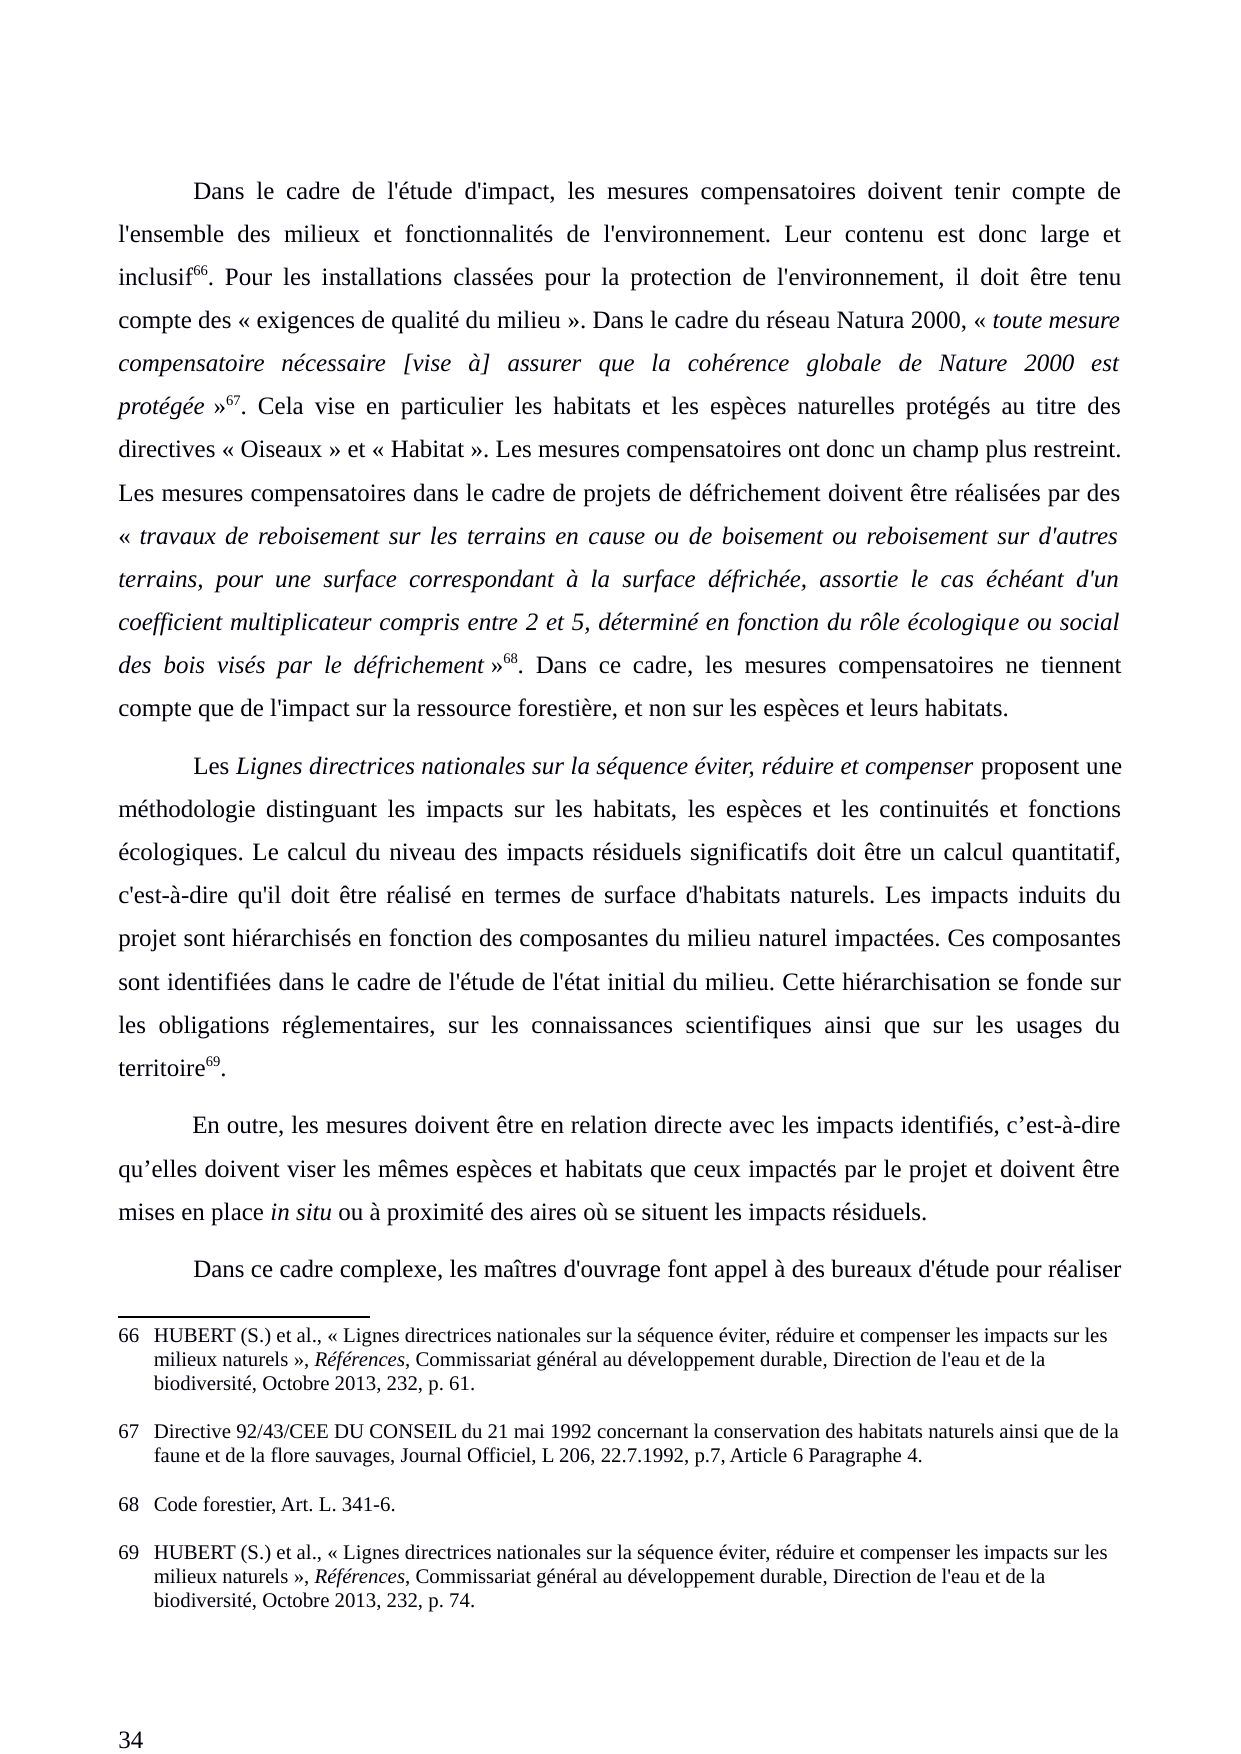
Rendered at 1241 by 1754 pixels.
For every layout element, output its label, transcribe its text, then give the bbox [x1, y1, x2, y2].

text HUBERT (S.) et al., « Lignes directrices nationales sur la séquence éviter, réduire et compenser les impacts sur les milieux naturels », Références, Commissariat général au développement durable, Direction de l'eau et de la biodiversité, Octobre 2013, 232, p. 61. [118, 1323, 1122, 1395]
text Les Lignes directrices nationales sur la séquence éviter, réduire et compenser proposent une méthodologie distinguant les impacts sur les habitats, les espèces et les continuités et fonctions écologiques. Le calcul du niveau des impacts résiduels significatifs doit être un calcul quantitatif, c'est-à-dire qu'il doit être réalisé en termes de surface d'habitats naturels. Les impacts induits du projet sont hiérarchisés en fonction des composantes du milieu naturel impactées. Ces composantes sont identifiées dans le cadre de l'étude de l'état initial du milieu. Cette hiérarchisation se fonde sur les obligations réglementaires, sur les connaissances scientifiques ainsi que sur les usages du territoire. [118, 751, 1122, 1082]
text Dans ce cadre complexe, les maîtres d'ouvrage font appel à des bureaux d'étude pour réaliser [118, 1254, 1122, 1283]
text Directive 92/43/CEE DU CONSEIL du 21 mai 1992 concernant la conservation des habitats naturels ainsi que de la faune et de la flore sauvages, Journal Officiel, L 206, 22.7.1992, p.7, Article 6 Paragraphe 4. [118, 1419, 1122, 1467]
text Code forestier, Art. L. 341-6. [118, 1491, 1122, 1516]
text HUBERT (S.) et al., « Lignes directrices nationales sur la séquence éviter, réduire et compenser les impacts sur les milieux naturels », Références, Commissariat général au développement durable, Direction de l'eau et de la biodiversité, Octobre 2013, 232, p. 74. [118, 1539, 1122, 1612]
text Dans le cadre de l'étude d'impact, les mesures compensatoires doivent tenir compte de l'ensemble des milieux et fonctionnalités de l'environnement. Leur contenu est donc large et inclusif. Pour les installations classées pour la protection de l'environnement, il doit être tenu compte des « exigences de qualité du milieu ». Dans le cadre du réseau Natura 2000, « toute mesure compensatoire nécessaire [vise à] assurer que la cohérence globale de Nature 2000 est protégée ». Cela vise en particulier les habitats et les espèces naturelles protégés au titre des directives « Oiseaux » et « Habitat ». Les mesures compensatoires ont donc un champ plus restreint. Les mesures compensatoires dans le cadre de projets de défrichement doivent être réalisées par des « travaux de reboisement sur les terrains en cause ou de boisement ou reboisement sur d'autres terrains, pour une surface correspondant à la surface défrichée, assortie le cas échéant d'un coefficient multiplicateur compris entre 2 et 5, déterminé en fonction du rôle écologique ou social des bois visés par le défrichement ». Dans ce cadre, les mesures compensatoires ne tiennent compte que de l'impact sur la ressource forestière, et non sur les espèces et leurs habitats. [118, 176, 1122, 722]
text En outre, les mesures doivent être en relation directe avec les impacts identifiés, c’est-à-dire qu’elles doivent viser les mêmes espèces et habitats que ceux impactés par le projet et doivent être mises en place in situ ou à proximité des aires où se situent les impacts résiduels. [118, 1111, 1122, 1226]
